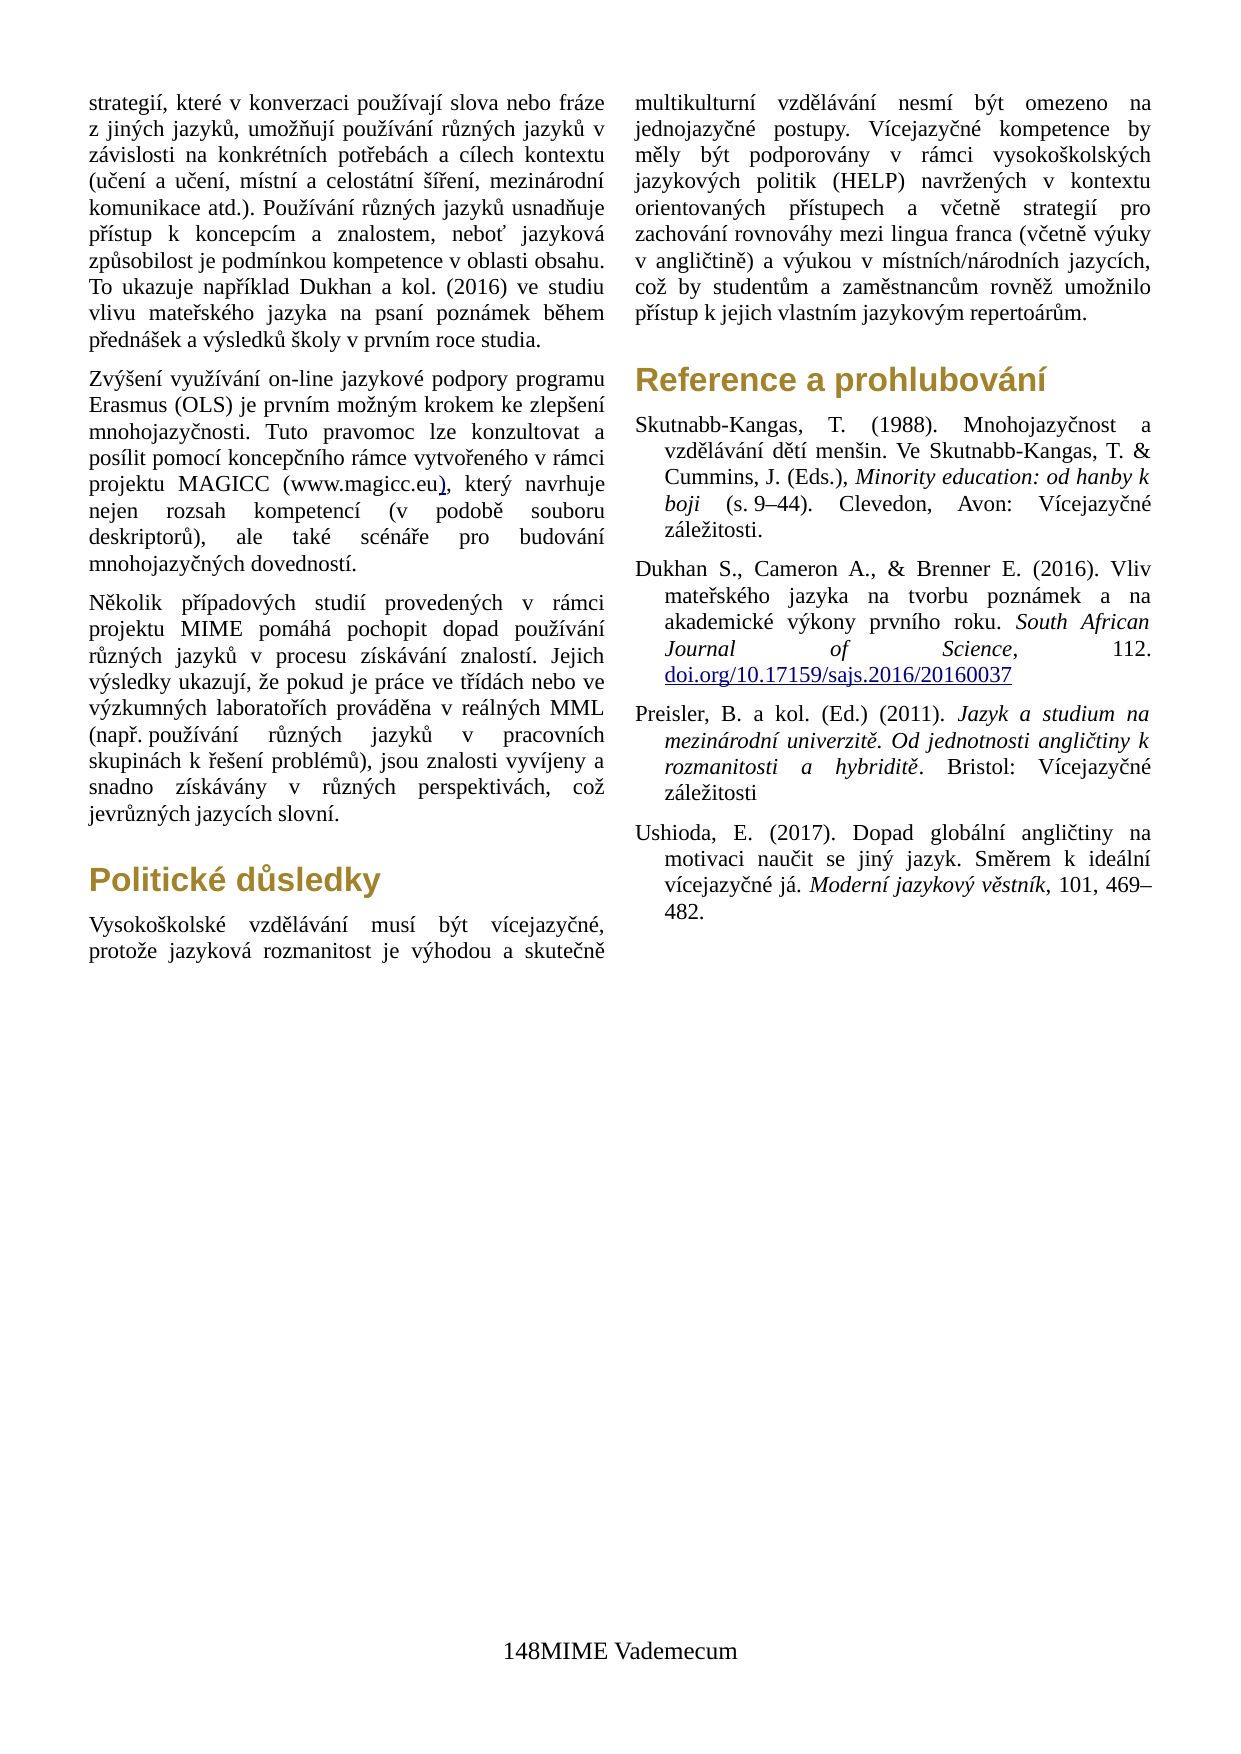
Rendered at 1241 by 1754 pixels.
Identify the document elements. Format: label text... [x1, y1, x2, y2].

text Ushioda, E. (2017). Dopad globální angličtiny na motivaci naučit se jiný jazyk. Směrem k ideální vícejazyčné já. Moderní jazykový věstník, 101, 469–482. [635, 819, 1152, 924]
text Dukhan S., Cameron A., & Brenner E. (2016). Vliv mateřského jazyka na tvorbu poznámek a na akademické výkony prvního roku. South African Journal of Science, 112. doi.org/10.17159/sajs.2016/20160037 [635, 556, 1152, 687]
text Skutnabb-Kangas, T. (1988). Mnohojazyčnost a vzdělávání dětí menšin. Ve Skutnabb-Kangas, T. & Cummins, J. (Eds.), Minority education: od hanby k boji (s. 9–44). Clevedon, Avon: Vícejazyčné záležitosti. [635, 411, 1152, 542]
text Preisler, B. a kol. (Ed.) (2011). Jazyk a studium na mezinárodní univerzitě. Od jednotnosti angličtiny k rozmanitosti a hybriditě. Bristol: Vícejazyčné záležitosti [635, 700, 1152, 806]
text strategií, které v konverzaci používají slova nebo fráze z jiných jazyků, umožňují používání různých jazyků v závislosti na konkrétních potřebách a cílech kontextu (učení a učení, místní a celostátní šíření, mezinárodní komunikace atd.). Používání různých jazyků usnadňuje přístup k koncepcím a znalostem, neboť jazyková způsobilost je podmínkou kompetence v oblasti obsahu. To ukazuje například Dukhan a kol. (2016) ve studiu vlivu mateřského jazyka na psaní poznámek během přednášek a výsledků školy v prvním roce studia. [88, 88, 605, 352]
subtitle Politické důsledky [88, 860, 605, 899]
text Zvýšení využívání on-line jazykové podpory programu Erasmus (OLS) je prvním možným krokem ke zlepšení mnohojazyčnosti. Tuto pravomoc lze konzultovat a posílit pomocí koncepčního rámce vytvořeného v rámci projektu MAGICC (www.magicc.eu), který navrhuje nejen rozsah kompetencí (v podobě souboru deskriptorů), ale také scénáře pro budování mnohojazyčných dovedností. [88, 365, 605, 576]
text Několik případových studií provedených v rámci projektu MIME pomáhá pochopit dopad používání různých jazyků v procesu získávání znalostí. Jejich výsledky ukazují, že pokud je práce ve třídách nebo ve výzkumných laboratořích prováděna v reálných MML (např. používání různých jazyků v pracovních skupinách k řešení problémů), jsou znalosti vyvíjeny a snadno získávány v různých perspektivách, což jevrůzných jazycích slovní. [88, 589, 605, 826]
text multikulturní vzdělávání nesmí být omezeno na jednojazyčné postupy. Vícejazyčné kompetence by měly být podporovány v rámci vysokoškolských jazykových politik (HELP) navržených v kontextu orientovaných přístupech a včetně strategií pro zachování rovnováhy mezi lingua franca (včetně výuky v angličtině) a výukou v místních/národních jazycích, což by studentům a zaměstnancům rovněž umožnilo přístup k jejich vlastním jazykovým repertoárům. [635, 88, 1152, 326]
subtitle Reference a prohlubování [635, 359, 1152, 398]
text Vysokoškolské vzdělávání musí být vícejazyčné, protože jazyková rozmanitost je výhodou a skutečně [88, 911, 605, 964]
